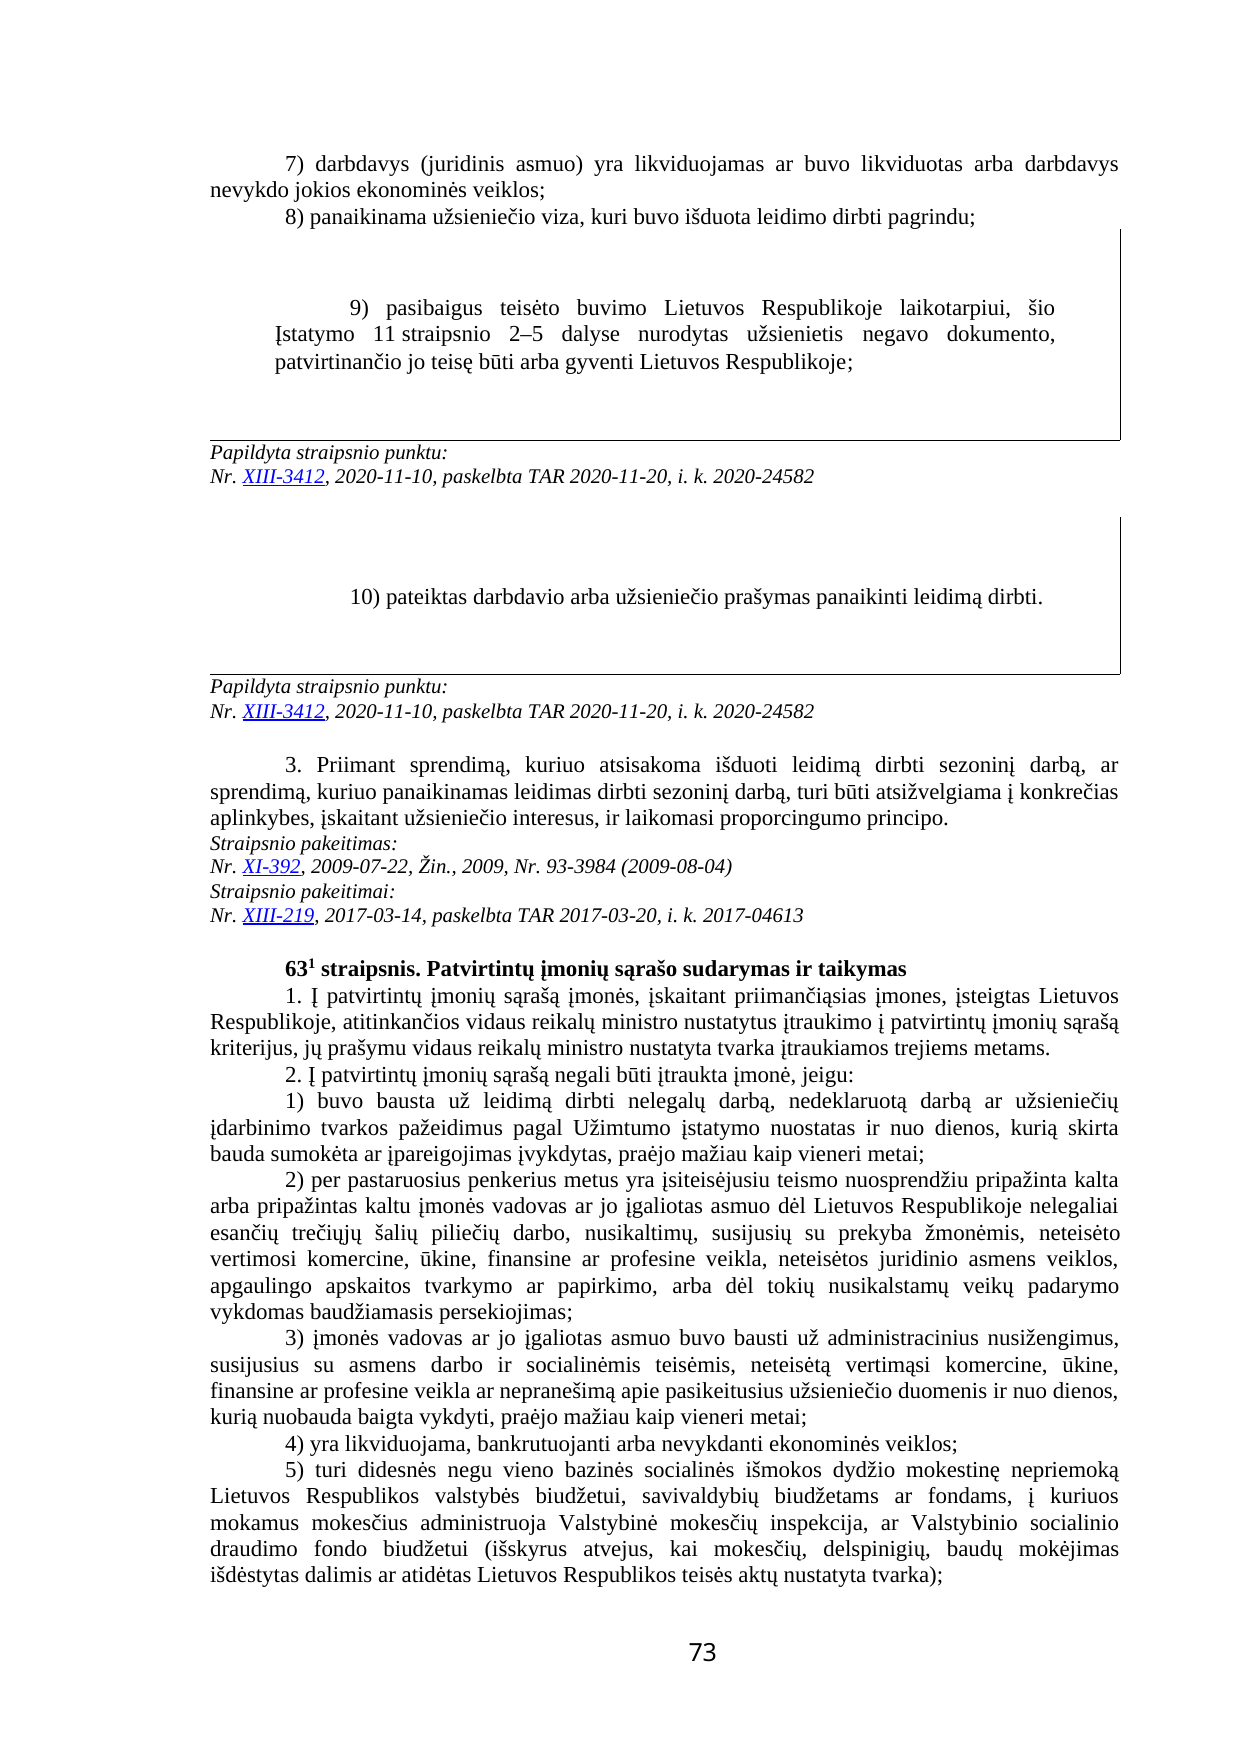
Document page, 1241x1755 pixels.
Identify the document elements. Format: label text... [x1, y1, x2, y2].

text Nr. XI-392, 2009-07-22, Žin., 2009, Nr. 93-3984 (2009-08-04) [210, 854, 1120, 878]
text 4) yra likviduojama, bankrutuojanti arba nevykdanti ekonominės veiklos; [210, 1430, 1120, 1456]
text 1) buvo bausta už leidimą dirbti nelegalų darbą, nedeklaruotą darbą ar užsieniečių įdarbinimo tvarkos pažeidimus pagal Užimtumo įstatymo nuostatas ir nuo dienos, kurią skirta bauda sumokėta ar įpareigojimas įvykdytas, praėjo mažiau kaip vieneri metai; [210, 1087, 1120, 1166]
text Nr. XIII-3412, 2020-11-10, paskelbta TAR 2020-11-20, i. k. 2020-24582 [210, 698, 1120, 723]
text Nr. XIII-3412, 2020-11-10, paskelbta TAR 2020-11-20, i. k. 2020-24582 [210, 464, 1120, 488]
text Straipsnio pakeitimas: [210, 830, 1120, 854]
text 2) per pastaruosius penkerius metus yra įsiteisėjusiu teismo nuosprendžiu pripažinta kalta arba pripažintas kaltu įmonės vadovas ar jo įgaliotas asmuo dėl Lietuvos Respublikoje nelegaliai esančių trečiųjų šalių piliečių darbo, nusikaltimų, susijusių su prekyba žmonėmis, neteisėto vertimosi komercine, ūkine, finansine ar profesine veikla, neteisėtos juridinio asmens veiklos, apgaulingo apskaitos tvarkymo ar papirkimo, arba dėl tokių nusikalstamų veikų padarymo vykdomas baudžiamasis persekiojimas; [210, 1166, 1120, 1324]
text Papildyta straipsnio punktu: [210, 440, 1120, 464]
text 7) darbdavys (juridinis asmuo) yra likviduojamas ar buvo likviduotas arba darbdavys nevykdo jokios ekonominės veiklos; [210, 150, 1120, 203]
text 2. Į patvirtintų įmonių sąrašą negali būti įtraukta įmonė, jeigu: [210, 1061, 1120, 1087]
text 10) pateiktas darbdavio arba užsieniečio prašymas panaikinti leidimą dirbti. [210, 517, 1120, 674]
text 9) pasibaigus teisėto buvimo Lietuvos Respublikoje laikotarpiui, šio Įstatymo 11 straipsnio 2–5 dalyse nurodytas užsienietis negavo dokumento, patvirtinančio jo teisę būti arba gyventi Lietuvos Respublikoje; [210, 229, 1120, 440]
text 3. Priimant sprendimą, kuriuo atsisakoma išduoti leidimą dirbti sezoninį darbą, ar sprendimą, kuriuo panaikinamas leidimas dirbti sezoninį darbą, turi būti atsižvelgiama į konkrečias aplinkybes, įskaitant užsieniečio interesus, ir laikomasi proporcingumo principo. [210, 751, 1120, 830]
text 3) įmonės vadovas ar jo įgaliotas asmuo buvo bausti už administracinius nusižengimus, susijusius su asmens darbo ir socialinėmis teisėmis, neteisėtą vertimąsi komercine, ūkine, finansine ar profesine veikla ar nepranešimą apie pasikeitusius užsieniečio duomenis ir nuo dienos, kurią nuobauda baigta vykdyti, praėjo mažiau kaip vieneri metai; [210, 1324, 1120, 1430]
text Straipsnio pakeitimai: [210, 878, 1120, 903]
text 5) turi didesnės negu vieno bazinės socialinės išmokos dydžio mokestinę nepriemoką Lietuvos Respublikos valstybės biudžetui, savivaldybių biudžetams ar fondams, į kuriuos mokamus mokesčius administruoja Valstybinė mokesčių inspekcija, ar Valstybinio socialinio draudimo fondo biudžetui (išskyrus atvejus, kai mokesčių, delspinigių, baudų mokėjimas išdėstytas dalimis ar atidėtas Lietuvos Respublikos teisės aktų nustatyta tvarka); [210, 1456, 1120, 1588]
text 631 straipsnis. Patvirtintų įmonių sąrašo sudarymas ir taikymas [210, 955, 1120, 982]
text Nr. XIII-219, 2017-03-14, paskelbta TAR 2017-03-20, i. k. 2017-04613 [210, 903, 1120, 927]
text 8) panaikinama užsieniečio viza, kuri buvo išduota leidimo dirbti pagrindu; [210, 203, 1120, 229]
text Papildyta straipsnio punktu: [210, 674, 1120, 698]
text 1. Į patvirtintų įmonių sąrašą įmonės, įskaitant priimančiąsias įmones, įsteigtas Lietuvos Respublikoje, atitinkančios vidaus reikalų ministro nustatytus įtraukimo į patvirtintų įmonių sąrašą kriterijus, jų prašymu vidaus reikalų ministro nustatyta tvarka įtraukiamos trejiems metams. [210, 982, 1120, 1061]
